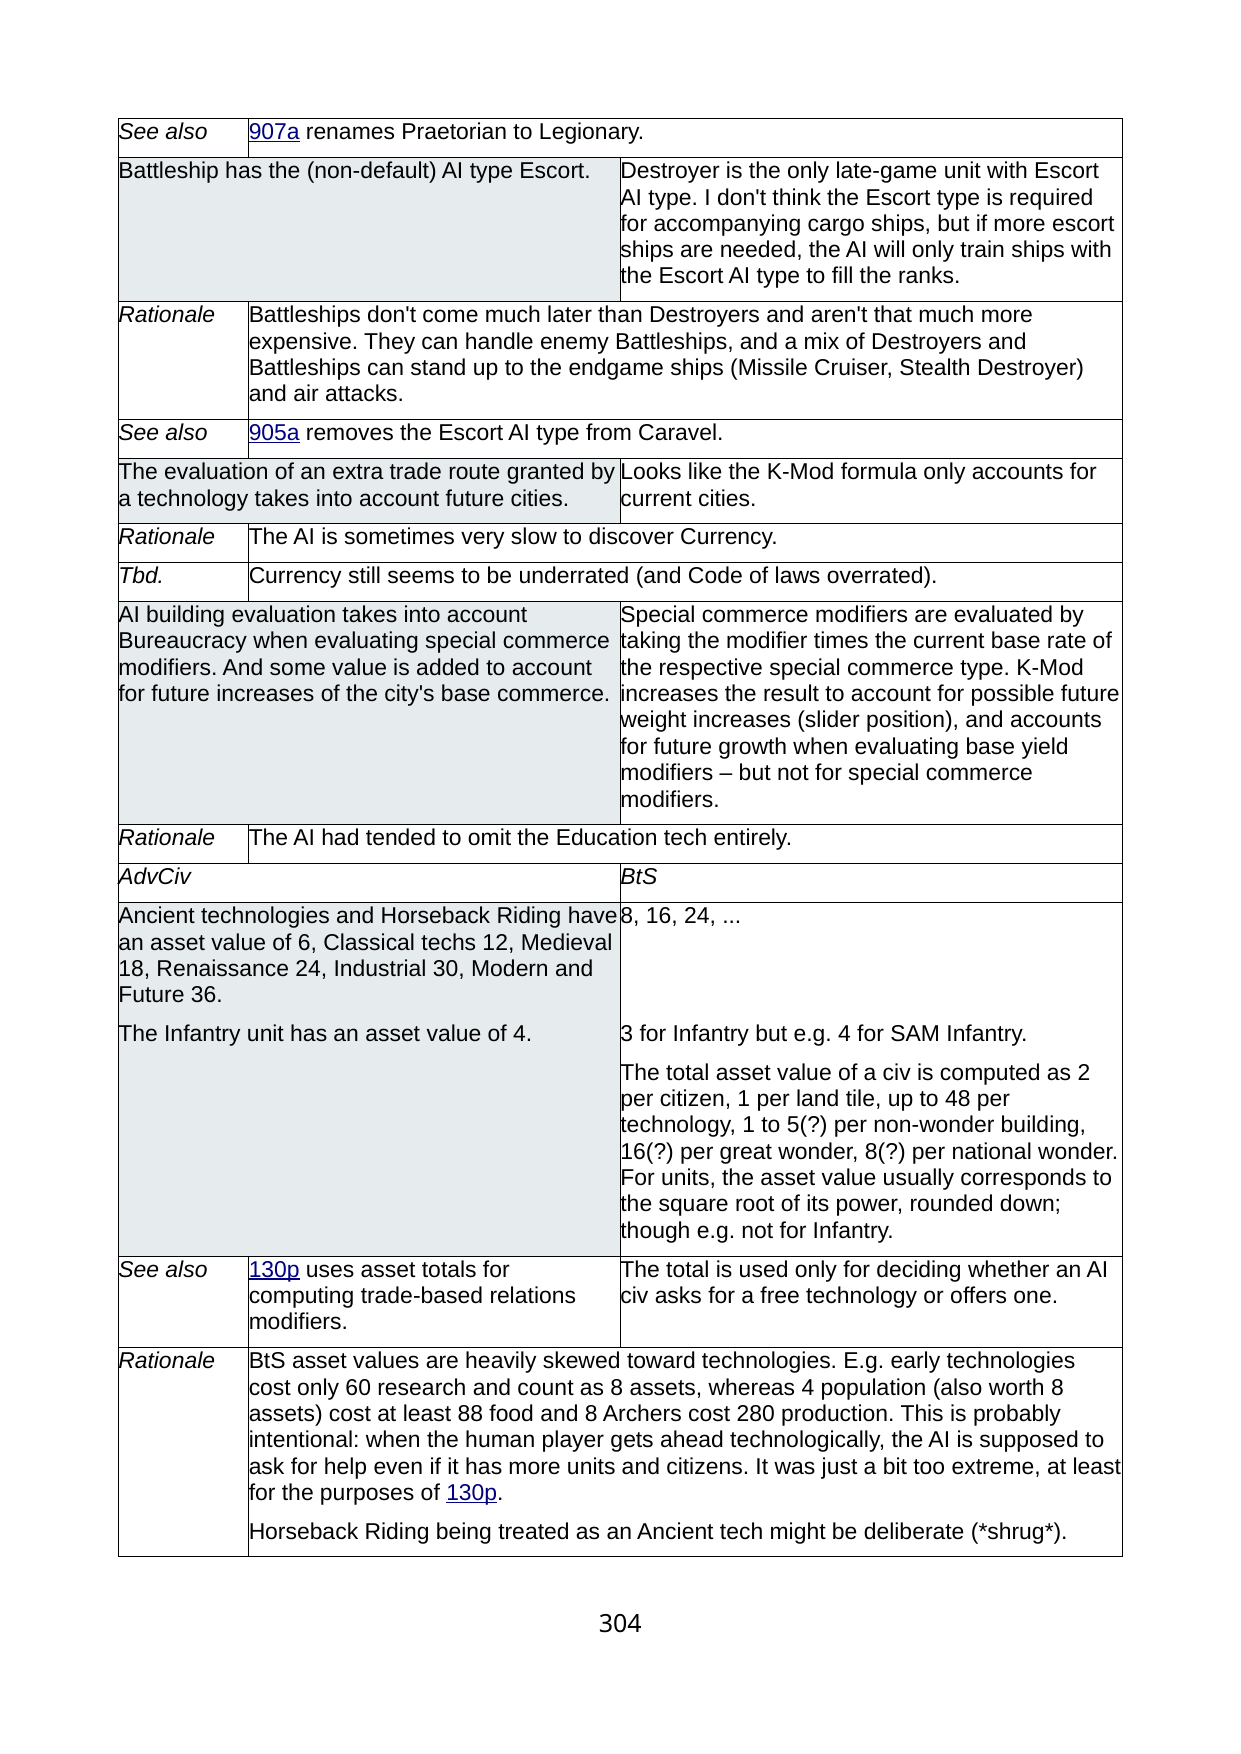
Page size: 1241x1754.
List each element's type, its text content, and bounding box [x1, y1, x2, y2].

table_cell The AI had tended to omit the Education tech entirely. [249, 825, 1122, 863]
table_cell See also [119, 1257, 248, 1347]
table_cell 8, 16, 24, ... 3 for Infantry but e.g. 4 for SAM Infantry. The total asset value of a civ is computed as 2 per citizen, 1 per land tile, up to 48 per technology, 1 to 5(?) per non-wonder building, 16(?) per great wonder, 8(?) per national wonder. For units, the asset value usually corresponds to the square root of its power, rounded down; though e.g. not for Infantry. [621, 903, 1122, 1256]
table_cell 905a removes the Escort AI type from Caravel. [249, 420, 1122, 458]
table_cell See also [119, 119, 248, 157]
table_cell Ancient technologies and Horseback Riding have an asset value of 6, Classical techs 12, Medieval 18, Renaissance 24, Industrial 30, Modern and Future 36. The Infantry unit has an asset value of 4. [119, 903, 620, 1256]
table_cell Rationale [119, 1348, 248, 1556]
table_cell Battleship has the (non-default) AI type Escort. [119, 158, 620, 301]
table_cell Looks like the K-Mod formula only accounts for current cities. [621, 459, 1122, 523]
table_cell AdvCiv [119, 864, 620, 902]
table_cell Currency still seems to be underrated (and Code of laws overrated). [249, 563, 1122, 601]
table_cell 130p uses asset totals for computing trade-based relations modifiers. [249, 1257, 620, 1347]
table_cell Battleships don't come much later than Destroyers and aren't that much more expensive. They can handle enemy Battleships, and a mix of Destroyers and Battleships can stand up to the endgame ships (Missile Cruiser, Stealth Destroyer) and air attacks. [249, 302, 1122, 419]
table_cell The AI is sometimes very slow to discover Currency. [249, 524, 1122, 562]
table_cell Rationale [119, 302, 248, 419]
table_cell Destroyer is the only late-game unit with Escort AI type. I don't think the Escort type is required for accompanying cargo ships, but if more escort ships are needed, the AI will only train ships with the Escort AI type to fill the ranks. [621, 158, 1122, 301]
table_cell Special commerce modifiers are evaluated by taking the modifier times the current base rate of the respective special commerce type. K-Mod increases the result to account for possible future weight increases (slider position), and accounts for future growth when evaluating base yield modifiers – but not for special commerce modifiers. [621, 602, 1122, 824]
table_cell See also [119, 420, 248, 458]
table_cell BtS asset values are heavily skewed toward technologies. E.g. early technologies cost only 60 research and count as 8 assets, whereas 4 population (also worth 8 assets) cost at least 88 food and 8 Archers cost 280 production. This is probably intentional: when the human player gets ahead technologically, the AI is supposed to ask for help even if it has more units and citizens. It was just a bit too extreme, at least for the purposes of 130p. Horseback Riding being treated as an Ancient tech might be deliberate (*shrug*). [249, 1348, 1122, 1556]
table_cell Rationale [119, 524, 248, 562]
table_cell The evaluation of an extra trade route granted by a technology takes into account future cities. [119, 459, 620, 523]
table_cell Rationale [119, 825, 248, 863]
table_cell AI building evaluation takes into account Bureaucracy when evaluating special commerce modifiers. And some value is added to account for future increases of the city's base commerce. [119, 602, 620, 824]
table_cell Tbd. [119, 563, 248, 601]
table_cell BtS [621, 864, 1122, 902]
table_cell The total is used only for deciding whether an AI civ asks for a free technology or offers one. [621, 1257, 1122, 1347]
table_cell 907a renames Praetorian to Legionary. [249, 119, 1122, 157]
